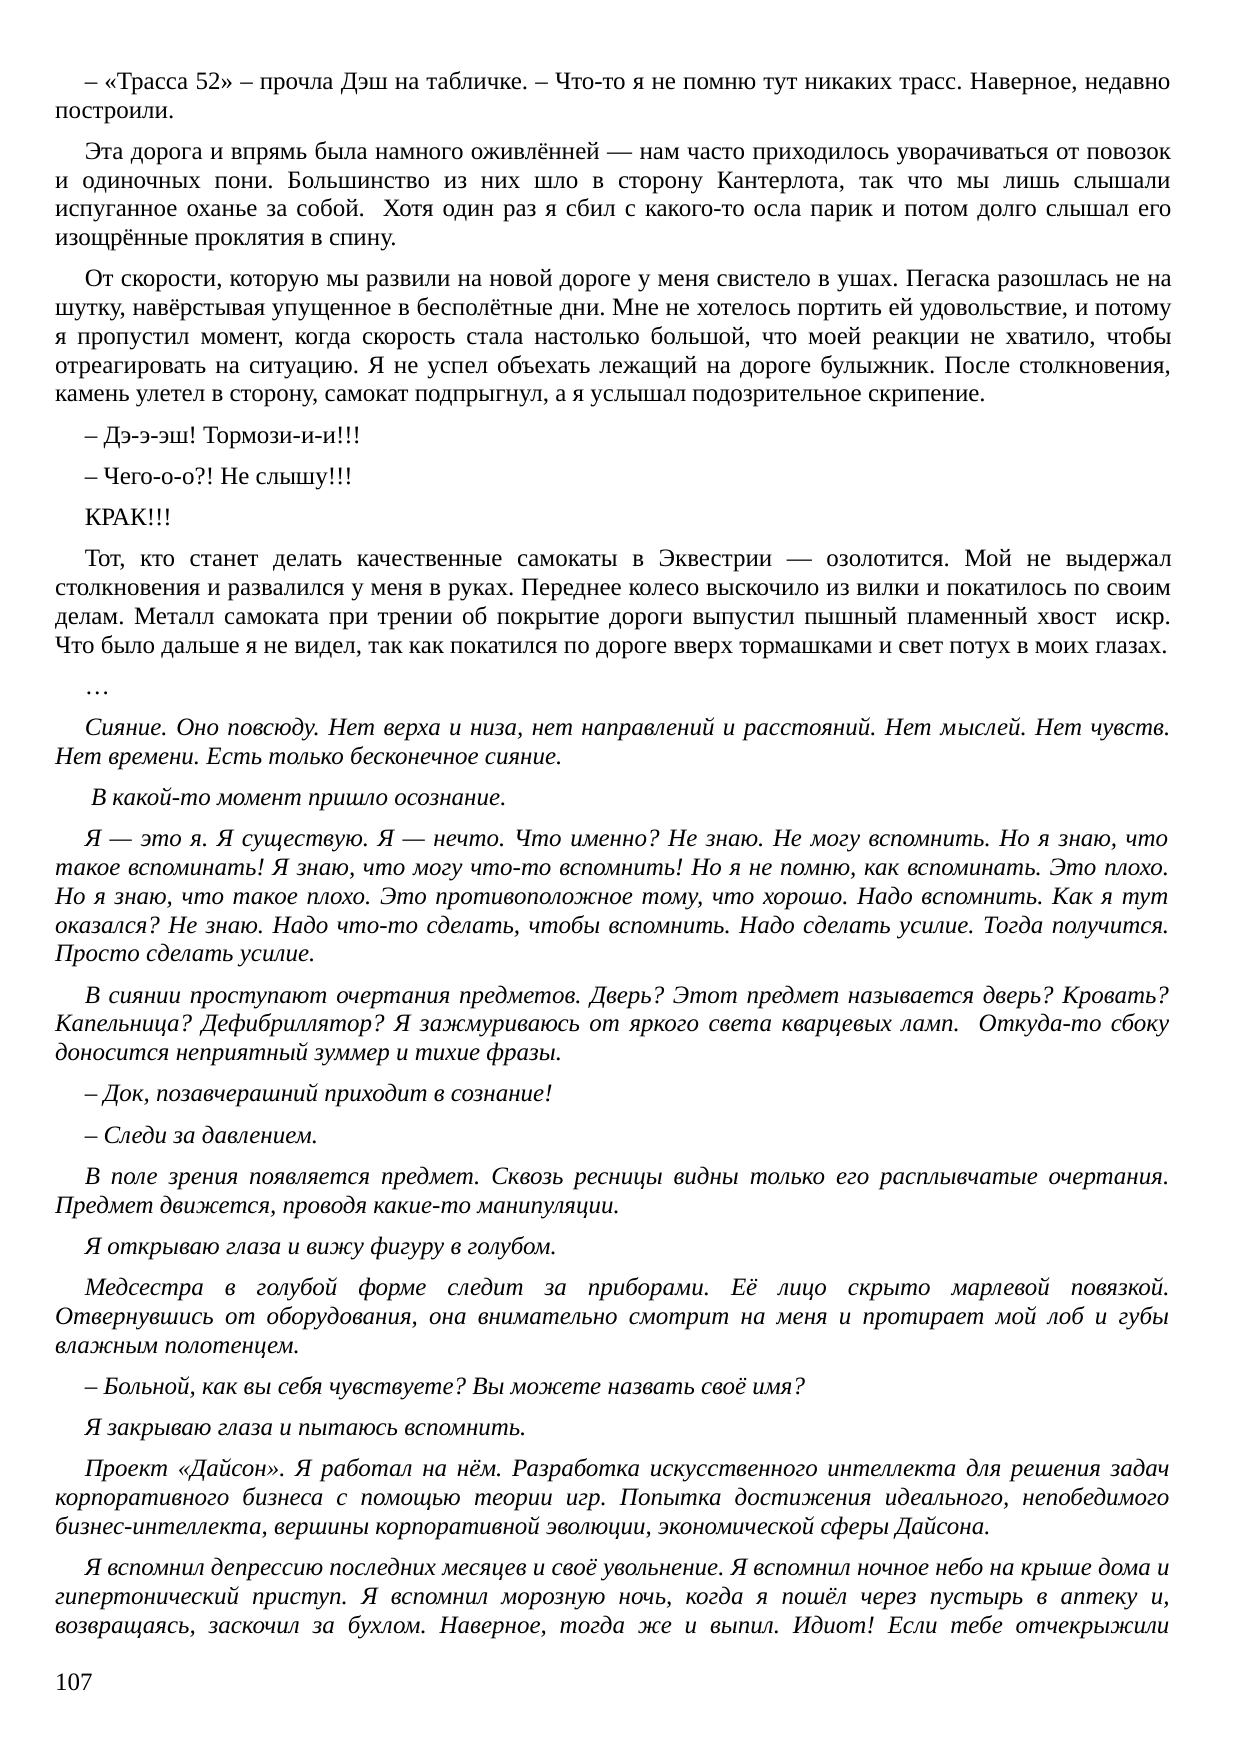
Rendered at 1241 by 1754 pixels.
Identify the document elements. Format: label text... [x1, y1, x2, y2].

text От скорости, которую мы развили на новой дороге у меня свистело в ушах. Пегаска разошлась не на шутку, навёрстывая упущенное в бесполётные дни. Мне не хотелось портить ей удовольствие, и потому я пропустил момент, когда скорость стала настолько большой, что моей реакции не хватило, чтобы отреагировать на ситуацию. Я не успел объехать лежащий на дороге булыжник. После столкновения, камень улетел в сторону, самокат подпрыгнул, а я услышал подозрительное скрипение. [55, 263, 1173, 407]
text Сияние. Оно повсюду. Нет верха и низа, нет направлений и расстояний. Нет мыслей. Нет чувств. Нет времени. Есть только бесконечное сияние. [55, 712, 1173, 770]
text – «Трасса 52» – прочла Дэш на табличке. – Что-то я не помню тут никаких трасс. Наверное, недавно построили. [55, 66, 1173, 123]
text Я закрываю глаза и пытаюсь вспомнить. [55, 1412, 1173, 1441]
text В сиянии проступают очертания предметов. Дверь? Этот предмет называется дверь? Кровать? Капельница? Дефибриллятор? Я зажмуриваюсь от яркого света кварцевых ламп. Откуда-то сбоку доносится неприятный зуммер и тихие фразы. [55, 980, 1173, 1066]
text Я — это я. Я существую. Я — нечто. Что именно? Не знаю. Не могу вспомнить. Но я знаю, что такое вспоминать! Я знаю, что могу что-то вспомнить! Но я не помню, как вспоминать. Это плохо. Но я знаю, что такое плохо. Это противоположное тому, что хорошо. Надо вспомнить. Как я тут оказался? Не знаю. Надо что-то сделать, чтобы вспомнить. Надо сделать усилие. Тогда получится. Просто сделать усилие. [55, 823, 1173, 967]
text В поле зрения появляется предмет. Сквозь ресницы видны только его расплывчатые очертания. Предмет движется, проводя какие-то манипуляции. [55, 1161, 1173, 1218]
text КРАК!!! [55, 502, 1173, 531]
text Тот, кто станет делать качественные самокаты в Эквестрии — озолотится. Мой не выдержал столкновения и развалился у меня в руках. Переднее колесо выскочило из вилки и покатилось по своим делам. Металл самоката при трении об покрытие дороги выпустил пышный пламенный хвост искр. Что было дальше я не видел, так как покатился по дороге вверх тормашками и свет потух в моих глазах. [55, 543, 1173, 658]
text Я вспомнил депрессию последних месяцев и своё увольнение. Я вспомнил ночное небо на крыше дома и гипертонический приступ. Я вспомнил морозную ночь, когда я пошёл через пустырь в аптеку и, возвращаясь, заскочил за бухлом. Наверное, тогда же и выпил. Идиот! Если тебе отчекрыжили [55, 1552, 1173, 1638]
text … [55, 671, 1173, 700]
text Эта дорога и впрямь была намного оживлённей — нам часто приходилось уворачиваться от повозок и одиночных пони. Большинство из них шло в сторону Кантерлота, так что мы лишь слышали испуганное оханье за собой. Хотя один раз я сбил с какого-то осла парик и потом долго слышал его изощрённые проклятия в спину. [55, 136, 1173, 251]
text – Чего-о-о?! Не слышу!!! [55, 461, 1173, 490]
text – Дэ-э-эш! Тормози-и-и!!! [55, 420, 1173, 448]
text Медсестра в голубой форме следит за приборами. Её лицо скрыто марлевой повязкой. Отвернувшись от оборудования, она внимательно смотрит на меня и протирает мой лоб и губы влажным полотенцем. [55, 1272, 1173, 1358]
text – Док, позавчерашний приходит в сознание! [55, 1078, 1173, 1107]
text – Больной, как вы себя чувствуете? Вы можете назвать своё имя? [55, 1371, 1173, 1400]
text В какой-то момент пришло осознание. [55, 782, 1173, 811]
text Я открываю глаза и вижу фигуру в голубом. [55, 1231, 1173, 1260]
text – Следи за давлением. [55, 1120, 1173, 1148]
text Проект «Дайсон». Я работал на нём. Разработка искусственного интеллекта для решения задач корпоративного бизнеса с помощью теории игр. Попытка достижения идеального, непобедимого бизнес-интеллекта, вершины корпоративной эволюции, экономической сферы Дайсона. [55, 1453, 1173, 1540]
